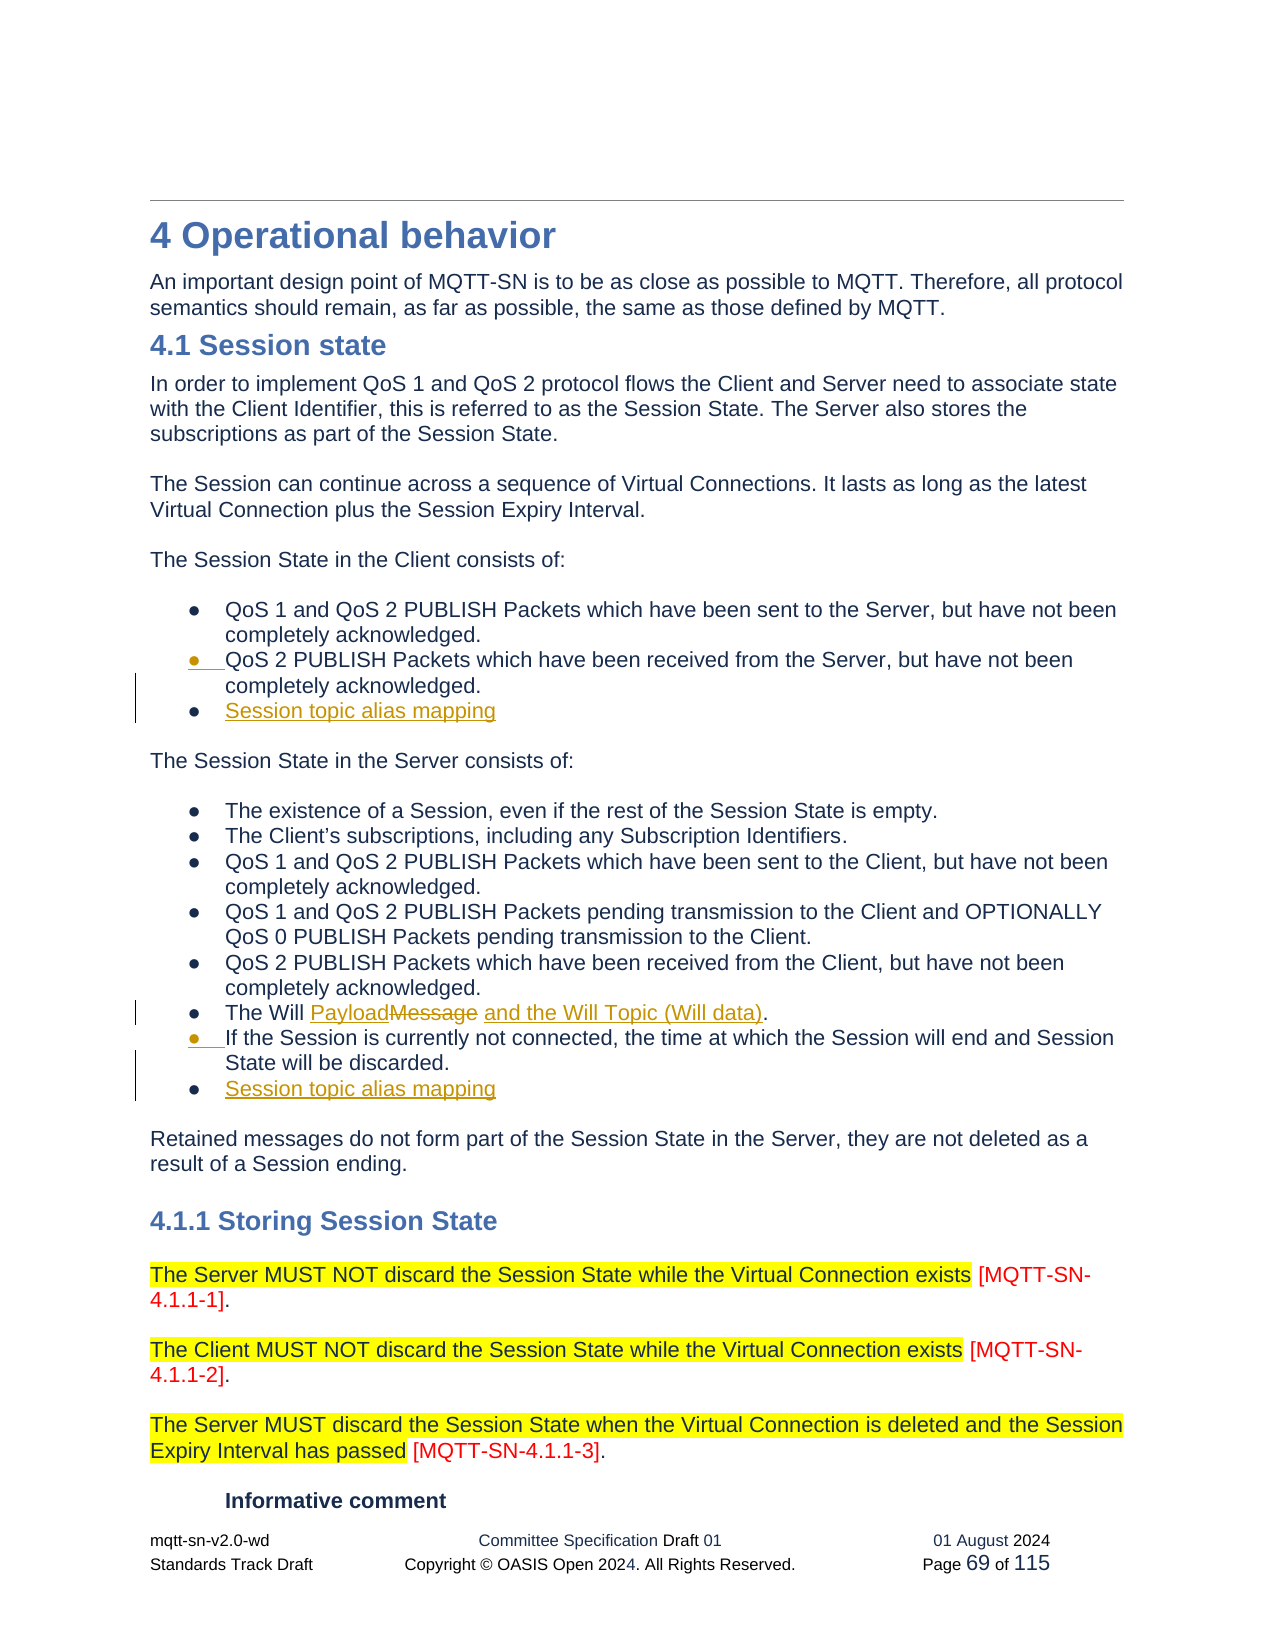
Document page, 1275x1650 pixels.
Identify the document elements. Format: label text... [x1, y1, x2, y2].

list QoS 1 and QoS 2 PUBLISH Packets which have been sent to the Client, but have not been completely acknowledged. [187, 849, 1125, 899]
list QoS 1 and QoS 2 PUBLISH Packets which have been sent to the Server, but have not been completely acknowledged. [187, 597, 1125, 647]
text The Session can continue across a sequence of Virtual Connections. It lasts as long as the latest Virtual Connection plus the Session Expiry Interval. [150, 471, 1125, 522]
text An important design point of MQTT-SN is to be as close as possible to MQTT. Therefore, all protocol semantics should remain, as far as possible, the same as those defined by MQTT. [149, 269, 1124, 319]
list The existence of a Session, even if the rest of the Session State is empty. [187, 798, 1125, 823]
list The Client’s subscriptions, including any Subscription Identifiers. [187, 823, 1125, 849]
text Retained messages do not form part of the Session State in the Server, they are not deleted as a result of a Session ending. [150, 1126, 1125, 1176]
text The Server MUST NOT discard the Session State while the Virtual Connection exists [MQTT-SN-4.1.1-1]. [150, 1262, 1125, 1312]
text The Session State in the Client consists of: [150, 547, 1125, 572]
subtitle 4 Operational behavior [150, 201, 1124, 257]
list Session topic alias mapping [187, 698, 1125, 723]
list The Will Payload and the Will Topic (Will data). [187, 1000, 1125, 1025]
subtitle 4.1.1 Storing Session State [150, 1205, 1125, 1237]
text Informative comment [150, 1488, 1125, 1513]
list QoS 2 PUBLISH Packets which have been received from the Server, but have not been completely acknowledged. [187, 647, 1125, 698]
list Session topic alias mapping [187, 1076, 1125, 1101]
text The Session State in the Server consists of: [150, 748, 1125, 773]
subtitle 4.1 Session state [150, 328, 1124, 361]
text In order to implement QoS 1 and QoS 2 protocol flows the Client and Server need to associate state with the Client Identifier, this is referred to as the Session State. The Server also stores the subscriptions as part of the Session State. [150, 371, 1125, 446]
text The Client MUST NOT discard the Session State while the Virtual Connection exists [MQTT-SN-4.1.1-2]. [150, 1337, 1125, 1387]
list QoS 2 PUBLISH Packets which have been received from the Client, but have not been completely acknowledged. [187, 949, 1125, 1000]
list QoS 1 and QoS 2 PUBLISH Packets pending transmission to the Client and OPTIONALLY QoS 0 PUBLISH Packets pending transmission to the Client. [187, 899, 1125, 949]
text The Server MUST discard the Session State when the Virtual Connection is deleted and the Session Expiry Interval has passed [MQTT-SN-4.1.1-3]. [150, 1412, 1125, 1463]
list If the Session is currently not connected, the time at which the Session will end and Session State will be discarded. [187, 1025, 1125, 1076]
